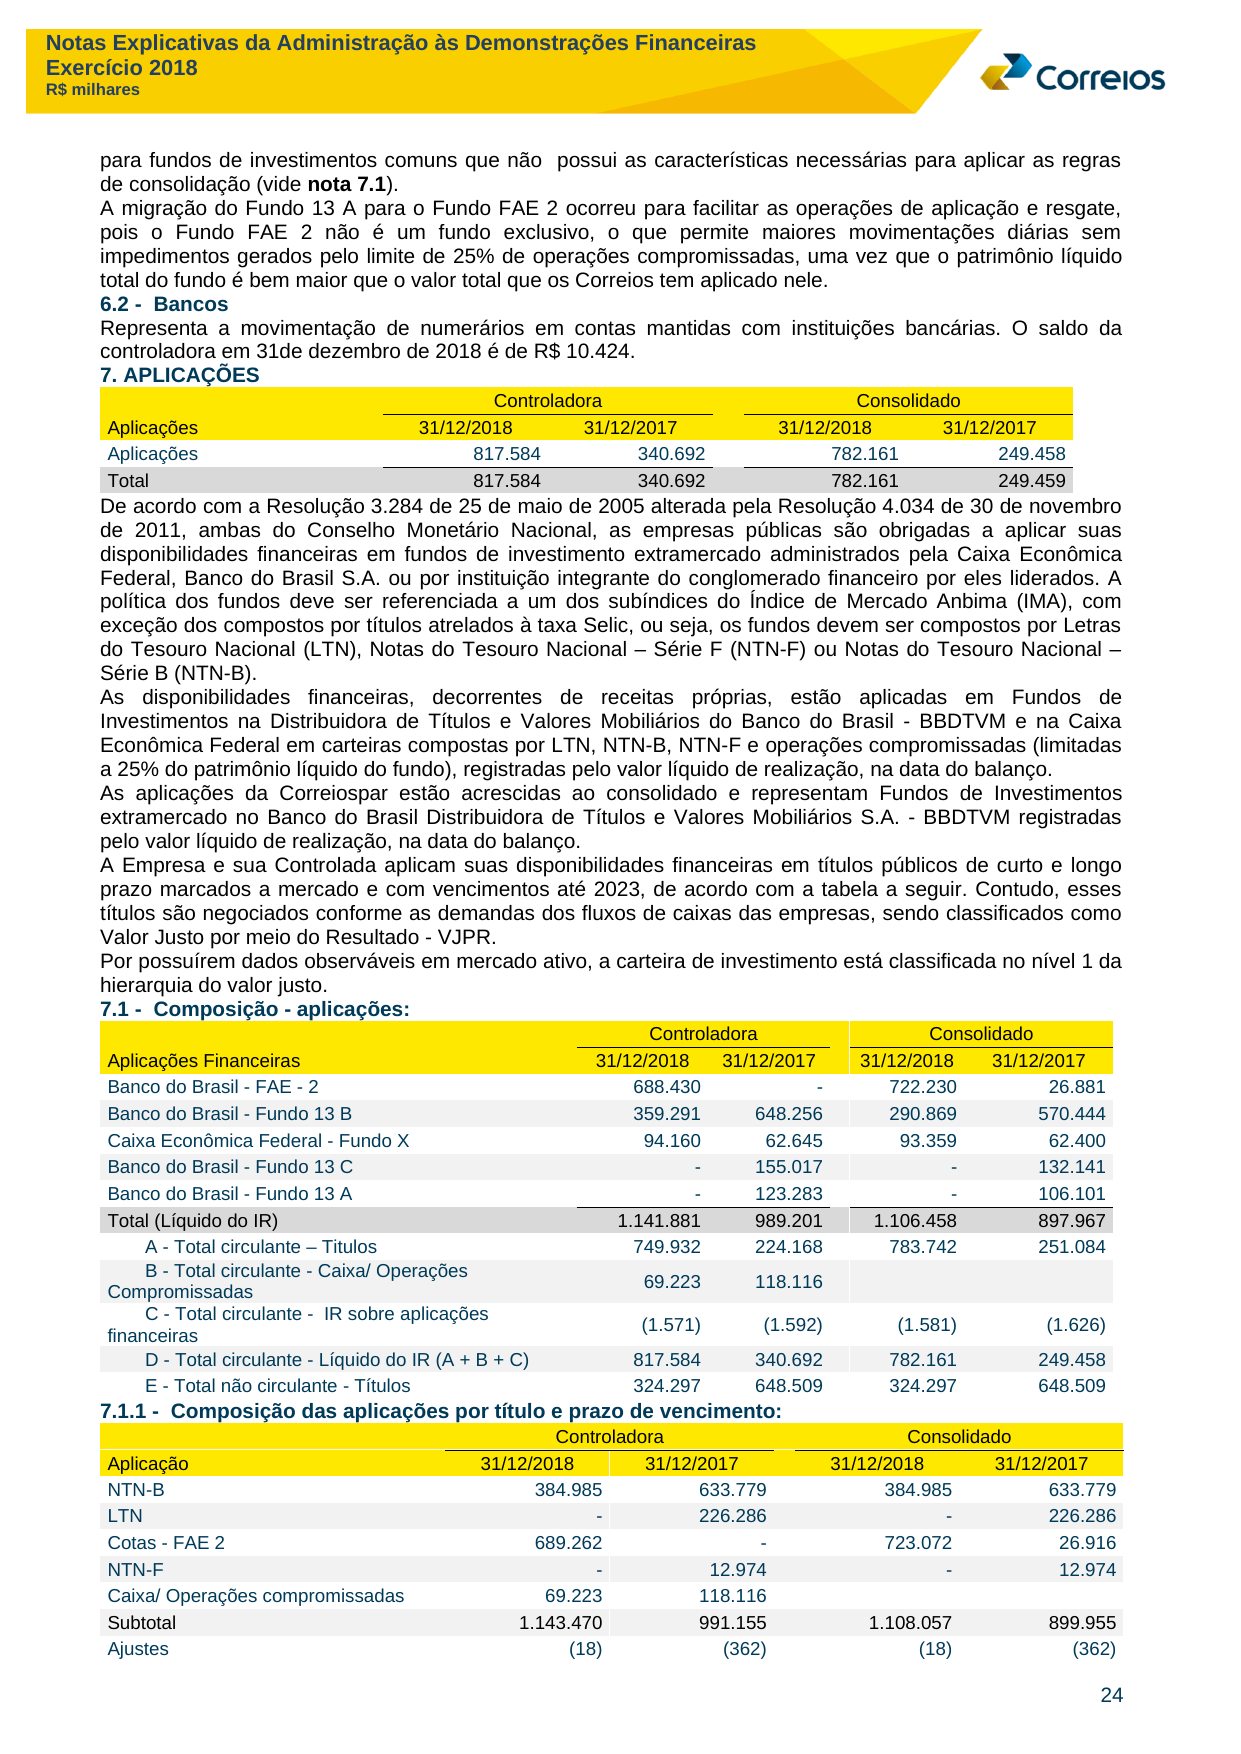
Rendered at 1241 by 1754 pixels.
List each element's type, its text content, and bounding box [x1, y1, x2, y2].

table_cell 31/12/2018 [383, 415, 548, 440]
table_cell 69.223 [445, 1583, 609, 1609]
table_cell 106.101 [964, 1180, 1113, 1207]
table_cell [774, 1583, 795, 1609]
table_cell 118.116 [708, 1260, 830, 1303]
table_cell 989.201 [708, 1208, 830, 1233]
table_cell Banco do Brasil - Fundo 13 C [100, 1154, 577, 1180]
table_cell 722.230 [850, 1074, 964, 1100]
table_cell 26.881 [964, 1074, 1113, 1100]
table_cell 31/12/2018 [445, 1451, 609, 1476]
text Representa a movimentação de numerários em contas mantidas com instituições bancárias. O saldo da controladora em 31de dezembro de 2018 é de R$ 10.424. [100, 315, 1123, 363]
table_cell 723.072 [795, 1529, 959, 1556]
table_cell (362) [959, 1636, 1123, 1662]
table_cell 899.955 [959, 1609, 1123, 1636]
table_cell [830, 1207, 849, 1233]
table_cell [774, 1556, 795, 1582]
table_cell 249.458 [906, 440, 1073, 467]
table_cell - [708, 1074, 830, 1100]
picture [354, 1379, 365, 1392]
picture [1097, 1080, 1101, 1091]
table_cell 340.692 [548, 468, 713, 493]
table_cell (1.581) [850, 1303, 964, 1346]
table_cell [774, 1503, 795, 1529]
table_cell Total (Líquido do IR) [100, 1207, 577, 1233]
text As disponibilidades financeiras, decorrentes de receitas próprias, estão aplicadas em Fundos de Investimentos na Distribuidora de Títulos e Valores Mobiliários do Banco do Brasil - BBDTVM e na Caixa Econômica Federal em carteiras compostas por LTN, NTN-B, NTN-F e operações compromissadas (limitadas a 25% do patrimônio líquido do fundo), registradas pelo valor líquido de realização, na data do balanço. [100, 685, 1123, 781]
table_cell 226.286 [959, 1503, 1123, 1529]
table_cell Total [100, 467, 383, 493]
table_cell 93.359 [850, 1127, 964, 1153]
picture [120, 453, 124, 464]
table_cell 249.458 [964, 1346, 1113, 1372]
table_cell [830, 1346, 849, 1372]
picture [1097, 1536, 1101, 1547]
table_cell 31/12/2017 [708, 1048, 830, 1074]
table_cell 132.141 [964, 1154, 1113, 1180]
table_cell Banco do Brasil - FAE - 2 [100, 1074, 577, 1100]
table_cell 783.742 [850, 1233, 964, 1260]
table_cell 817.584 [383, 468, 548, 493]
picture [107, 1331, 112, 1342]
picture [162, 1134, 171, 1139]
table_cell - [795, 1503, 959, 1529]
table_cell [830, 1100, 849, 1127]
table_header [100, 1021, 577, 1047]
table_cell [774, 1450, 795, 1476]
table_cell 31/12/2017 [610, 1451, 774, 1476]
table_cell (18) [445, 1636, 609, 1662]
table_cell [850, 1260, 964, 1303]
table_cell 648.509 [964, 1373, 1113, 1399]
table_cell 340.692 [708, 1346, 830, 1372]
text Por possuírem dados observáveis em mercado ativo, a carteira de investimento está classificada no nível 1 da hierarquia do valor justo. [100, 949, 1123, 997]
table_cell 782.161 [850, 1346, 964, 1372]
table_cell 1.108.057 [795, 1609, 959, 1636]
table_cell Subtotal [100, 1609, 445, 1636]
text para fundos de investimentos comuns que não possui as características necessárias para aplicar as regras de consolidação (vide nota 7.1). [100, 148, 1123, 196]
table_cell 251.084 [964, 1233, 1113, 1260]
table_cell - [445, 1503, 609, 1529]
table_cell 226.286 [610, 1503, 774, 1529]
table_cell 688.430 [577, 1074, 708, 1100]
picture [793, 1275, 797, 1286]
table_header Controladora [577, 1021, 830, 1047]
table_cell [774, 1609, 795, 1636]
table_cell 897.967 [964, 1208, 1113, 1233]
picture [1097, 1187, 1101, 1198]
table_cell E - Total não circulante - Títulos [100, 1373, 577, 1399]
subtitle Composição das aplicações por título e prazo de vencimento: [100, 1399, 1123, 1423]
table_cell 782.161 [744, 440, 906, 467]
picture [711, 1589, 715, 1600]
table_cell 1.143.470 [445, 1609, 609, 1636]
table_cell 689.262 [445, 1529, 609, 1556]
table_cell [795, 1583, 959, 1609]
table_header [713, 387, 744, 414]
picture [1115, 1691, 1121, 1699]
table_cell 633.779 [959, 1476, 1123, 1503]
table_cell - [850, 1180, 964, 1207]
table_cell 290.869 [850, 1100, 964, 1127]
table_cell 12.974 [610, 1556, 774, 1582]
table_cell (362) [610, 1636, 774, 1662]
table_cell 782.161 [744, 468, 906, 493]
table_header Consolidado [744, 387, 1073, 414]
table_cell 749.932 [577, 1233, 708, 1260]
subtitle Bancos [100, 291, 1123, 315]
table_cell [830, 1233, 849, 1260]
table_cell [830, 1154, 849, 1180]
table_cell (1.626) [964, 1303, 1113, 1346]
picture [260, 1134, 269, 1147]
table_cell 123.283 [708, 1180, 830, 1207]
table_cell 31/12/2017 [959, 1451, 1123, 1476]
table_cell 1.141.881 [577, 1208, 708, 1233]
table_cell [774, 1476, 795, 1503]
table_cell 340.692 [548, 440, 713, 467]
table_cell 31/12/2017 [964, 1048, 1113, 1074]
picture [692, 1107, 696, 1118]
table_cell Aplicações [100, 440, 383, 467]
table_cell 817.584 [577, 1346, 708, 1372]
table_cell 155.017 [708, 1154, 830, 1180]
table_cell 94.160 [577, 1127, 708, 1153]
table_cell Cotas - FAE 2 [100, 1529, 445, 1556]
table_cell 1.106.458 [850, 1208, 964, 1233]
table_cell - [577, 1154, 708, 1180]
picture [711, 1563, 715, 1574]
table_cell 12.974 [959, 1556, 1123, 1582]
table_cell 118.116 [610, 1583, 774, 1609]
table_cell 384.985 [795, 1476, 959, 1503]
table_cell 324.297 [577, 1373, 708, 1399]
table_cell 26.916 [959, 1529, 1123, 1556]
table_cell Caixa/ Operações compromissadas [100, 1583, 445, 1609]
table_cell - [610, 1529, 774, 1556]
picture [793, 1240, 797, 1251]
text A Empresa e sua Controlada aplicam suas disponibilidades financeiras em títulos públicos de curto e longo prazo marcados a mercado e com vencimentos até 2023, de acordo com a tabela a seguir. Contudo, esses títulos são negociados conforme as demandas dos fluxos de caixas das empresas, sendo classificados como Valor Justo por meio do Resultado - VJPR. [100, 853, 1123, 949]
table_cell Caixa Econômica Federal - Fundo X [100, 1127, 577, 1153]
table_cell 648.509 [708, 1373, 830, 1399]
table_cell 224.168 [708, 1233, 830, 1260]
table_cell 31/12/2018 [744, 415, 906, 440]
table_cell [774, 1636, 795, 1662]
table_cell 324.297 [850, 1373, 964, 1399]
table_cell 384.985 [445, 1476, 609, 1503]
table_cell B - Total circulante - Caixa/ Operações Compromissadas [100, 1260, 577, 1303]
table_cell 359.291 [577, 1100, 708, 1127]
table_cell [830, 1373, 849, 1399]
table_cell [830, 1074, 849, 1100]
text A migração do Fundo 13 A para o Fundo FAE 2 ocorreu para facilitar as operações de aplicação e resgate, pois o Fundo FAE 2 não é um fundo exclusivo, o que permite maiores movimentações diárias sem impedimentos gerados pelo limite de 25% de operações compromissadas, uma vez que o patrimônio líquido total do fundo é bem maior que o valor total que os Correios tem aplicado nele. [100, 196, 1123, 291]
table_header Consolidado [795, 1423, 1123, 1449]
table_cell [830, 1127, 849, 1153]
table_cell 31/12/2017 [906, 415, 1073, 440]
picture [1097, 1160, 1101, 1171]
table_cell (1.592) [708, 1303, 830, 1346]
picture [737, 1589, 741, 1600]
table_cell 648.256 [708, 1100, 830, 1127]
table_header [100, 387, 383, 414]
table_header Consolidado [850, 1021, 1113, 1047]
text As aplicações da Correiospar estão acrescidas ao consolidado e representam Fundos de Investimentos extramercado no Banco do Brasil Distribuidora de Títulos e Valores Mobiliários S.A. - BBDTVM registradas pelo valor líquido de realização, na data do balanço. [100, 781, 1123, 853]
table_cell [959, 1583, 1123, 1609]
table_cell (18) [795, 1636, 959, 1662]
table_cell Banco do Brasil - Fundo 13 B [100, 1100, 577, 1127]
table_cell NTN-F [100, 1556, 445, 1582]
table_cell 31/12/2018 [577, 1048, 708, 1074]
table_cell [830, 1180, 849, 1207]
picture [869, 447, 873, 458]
picture [948, 1353, 952, 1364]
table_cell Aplicações Financeiras [100, 1047, 577, 1074]
table_cell LTN [100, 1503, 445, 1529]
table_cell - [795, 1556, 959, 1582]
subtitle Composição - aplicações: [100, 997, 1123, 1021]
picture [214, 1137, 218, 1147]
table_cell [964, 1260, 1113, 1303]
table_header [830, 1021, 849, 1047]
picture [767, 1275, 771, 1286]
table_cell - [577, 1180, 708, 1207]
table_header Controladora [445, 1423, 774, 1449]
table_cell - [445, 1556, 609, 1582]
table_cell 69.223 [577, 1260, 708, 1303]
table_header [100, 1423, 445, 1449]
table_cell 62.645 [708, 1127, 830, 1153]
text De acordo com a Resolução 3.284 de 25 de maio de 2005 alterada pela Resolução 4.034 de 30 de novembro de 2011, ambas do Conselho Monetário Nacional, as empresas públicas são obrigadas a aplicar suas disponibilidades financeiras em fundos de investimento extramercado administrados pela Caixa Econômica Federal, Banco do Brasil S.A. ou por instituição integrante do conglomerado financeiro por eles liderados. A política dos fundos deve ser referenciada a um dos subíndices do Índice de Mercado Anbima (IMA), com exceção dos compostos por títulos atrelados à taxa Selic, ou seja, os fundos devem ser compostos por Letras do Tesouro Nacional (LTN), Notas do Tesouro Nacional – Série F (NTN-F) ou Notas do Tesouro Nacional – Série B (NTN-B). [100, 493, 1123, 685]
table_cell [830, 1047, 849, 1074]
table_cell [774, 1529, 795, 1556]
table_cell 633.779 [610, 1476, 774, 1503]
table_cell Aplicação [100, 1450, 445, 1476]
table_cell [713, 414, 744, 440]
table_cell 991.155 [610, 1609, 774, 1636]
table_cell [830, 1260, 849, 1303]
table_cell Banco do Brasil - Fundo 13 A [100, 1180, 577, 1207]
table_cell 570.444 [964, 1100, 1113, 1127]
table_cell 817.584 [383, 440, 548, 467]
table_cell C - Total circulante - IR sobre aplicações financeiras [100, 1303, 577, 1346]
table_cell D - Total circulante - Líquido do IR (A + B + C) [100, 1346, 577, 1372]
table_cell 31/12/2018 [795, 1451, 959, 1476]
table_cell 31/12/2017 [548, 415, 713, 440]
picture [890, 447, 894, 458]
table_cell 31/12/2018 [850, 1048, 964, 1074]
picture [26, 29, 1192, 114]
table_cell Aplicações [100, 414, 383, 440]
table_cell [713, 440, 744, 467]
table_cell [713, 467, 744, 493]
subtitle APLICAÇÕES [100, 363, 1123, 387]
table_cell 62.400 [964, 1127, 1113, 1153]
table_cell - [850, 1154, 964, 1180]
table_cell (1.571) [577, 1303, 708, 1346]
table_cell Ajustes [100, 1636, 445, 1662]
table_header [774, 1423, 795, 1449]
table_cell 249.459 [906, 468, 1073, 493]
table_cell [830, 1303, 849, 1346]
table_cell A - Total circulante – Titulos [100, 1233, 577, 1260]
table_cell NTN-B [100, 1476, 445, 1503]
table_header Controladora [383, 387, 713, 414]
